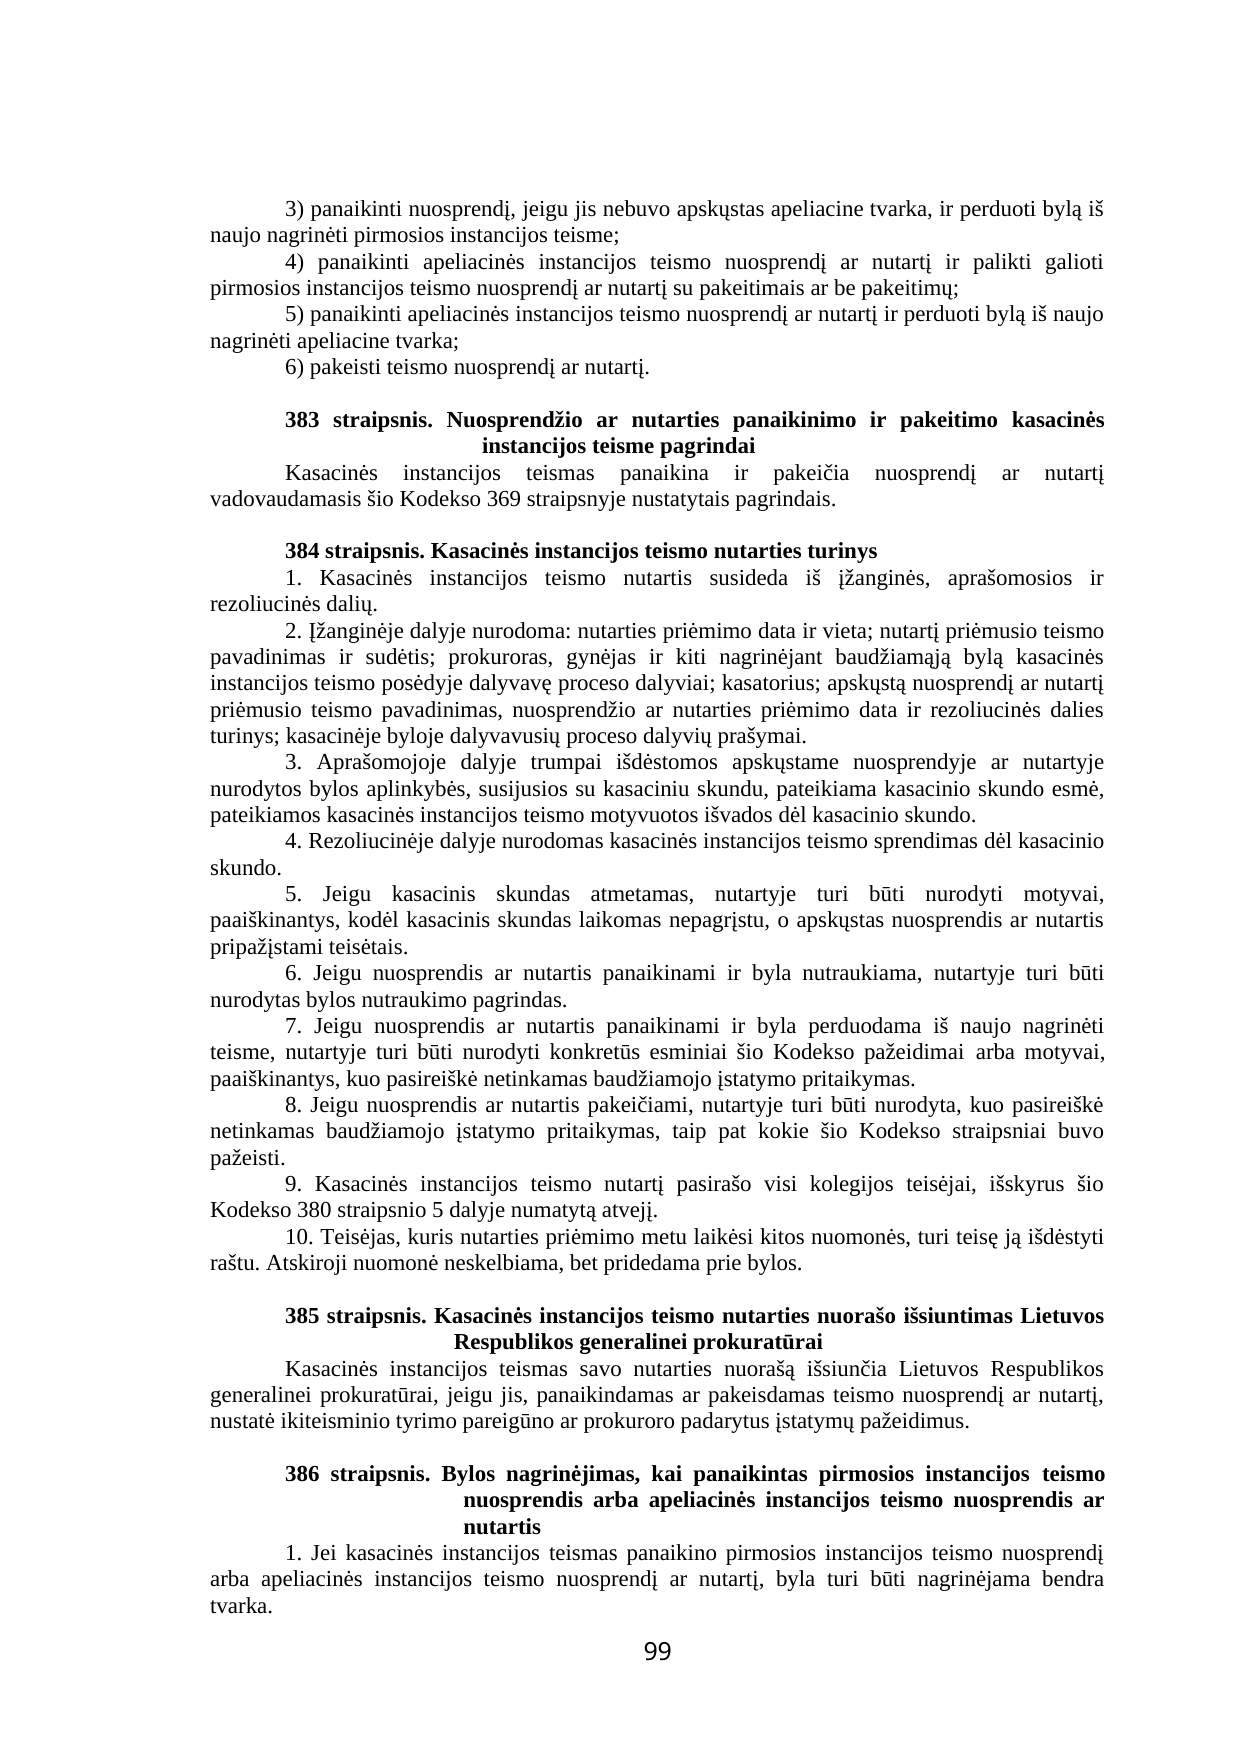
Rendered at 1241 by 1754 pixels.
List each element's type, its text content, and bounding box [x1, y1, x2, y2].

text 5. Jeigu kasacinis skundas atmetamas, nutartyje turi būti nurodyti motyvai, paaiškinantys, kodėl kasacinis skundas laikomas nepagrįstu, o apskųstas nuosprendis ar nutartis pripažįstami teisėtais. [210, 880, 1106, 959]
text 3) panaikinti nuosprendį, jeigu jis nebuvo apskųstas apeliacine tvarka, ir perduoti bylą iš naujo nagrinėti pirmosios instancijos teisme; [210, 195, 1106, 248]
text Kasacinės instancijos teismas savo nutarties nuorašą išsiunčia Lietuvos Respublikos generalinei prokuratūrai, jeigu jis, panaikindamas ar pakeisdamas teismo nuosprendį ar nutartį, nustatė ikiteisminio tyrimo pareigūno ar prokuroro padarytus įstatymų pažeidimus. [210, 1354, 1106, 1434]
text 1. Jei kasacinės instancijos teismas panaikino pirmosios instancijos teismo nuosprendį arba apeliacinės instancijos teismo nuosprendį ar nutartį, byla turi būti nagrinėjama bendra tvarka. [210, 1539, 1106, 1618]
text 8. Jeigu nuosprendis ar nutartis pakeičiami, nutartyje turi būti nurodyta, kuo pasireiškė netinkamas baudžiamojo įstatymo pritaikymas, taip pat kokie šio Kodekso straipsniai buvo pažeisti. [210, 1091, 1106, 1170]
text 9. Kasacinės instancijos teismo nutartį pasirašo visi kolegijos teisėjai, išskyrus šio Kodekso 380 straipsnio 5 dalyje numatytą atvejį. [210, 1170, 1106, 1223]
text 6. Jeigu nuosprendis ar nutartis panaikinami ir byla nutraukiama, nutartyje turi būti nurodytas bylos nutraukimo pagrindas. [210, 959, 1106, 1012]
text 383 straipsnis. Nuosprendžio ar nutarties panaikinimo ir pakeitimo kasacinės instancijos teisme pagrindai [285, 406, 1106, 458]
text 1. Kasacinės instancijos teismo nutartis susideda iš įžanginės, aprašomosios ir rezoliucinės dalių. [210, 564, 1106, 617]
text 4. Rezoliucinėje dalyje nurodomas kasacinės instancijos teismo sprendimas dėl kasacinio skundo. [210, 827, 1106, 880]
text 7. Jeigu nuosprendis ar nutartis panaikinami ir byla perduodama iš naujo nagrinėti teisme, nutartyje turi būti nurodyti konkretūs esminiai šio Kodekso pažeidimai arba motyvai, paaiškinantys, kuo pasireiškė netinkamas baudžiamojo įstatymo pritaikymas. [210, 1012, 1106, 1091]
text 385 straipsnis. Kasacinės instancijos teismo nutarties nuorašo išsiuntimas Lietuvos Respublikos generalinei prokuratūrai [285, 1302, 1106, 1354]
text 6) pakeisti teismo nuosprendį ar nutartį. [210, 353, 1106, 379]
text 5) panaikinti apeliacinės instancijos teismo nuosprendį ar nutartį ir perduoti bylą iš naujo nagrinėti apeliacine tvarka; [210, 300, 1106, 353]
text 10. Teisėjas, kuris nutarties priėmimo metu laikėsi kitos nuomonės, turi teisę ją išdėstyti raštu. Atskiroji nuomonė neskelbiama, bet pridedama prie bylos. [210, 1223, 1106, 1276]
text 384 straipsnis. Kasacinės instancijos teismo nutarties turinys [210, 538, 1106, 564]
text 386 straipsnis. Bylos nagrinėjimas, kai panaikintas pirmosios instancijos teismo nuosprendis arba apeliacinės instancijos teismo nuosprendis ar nutartis [285, 1460, 1106, 1539]
text Kasacinės instancijos teismas panaikina ir pakeičia nuosprendį ar nutartį vadovaudamasis šio Kodekso 369 straipsnyje nustatytais pagrindais. [210, 458, 1106, 511]
text 3. Aprašomojoje dalyje trumpai išdėstomos apskųstame nuosprendyje ar nutartyje nurodytos bylos aplinkybės, susijusios su kasaciniu skundu, pateikiama kasacinio skundo esmė, pateikiamos kasacinės instancijos teismo motyvuotos išvados dėl kasacinio skundo. [210, 748, 1106, 827]
text 2. Įžanginėje dalyje nurodoma: nutarties priėmimo data ir vieta; nutartį priėmusio teismo pavadinimas ir sudėtis; prokuroras, gynėjas ir kiti nagrinėjant baudžiamąją bylą kasacinės instancijos teismo posėdyje dalyvavę proceso dalyviai; kasatorius; apskųstą nuosprendį ar nutartį priėmusio teismo pavadinimas, nuosprendžio ar nutarties priėmimo data ir rezoliucinės dalies turinys; kasacinėje byloje dalyvavusių proceso dalyvių prašymai. [210, 617, 1106, 748]
text 4) panaikinti apeliacinės instancijos teismo nuosprendį ar nutartį ir palikti galioti pirmosios instancijos teismo nuosprendį ar nutartį su pakeitimais ar be pakeitimų; [210, 248, 1106, 300]
